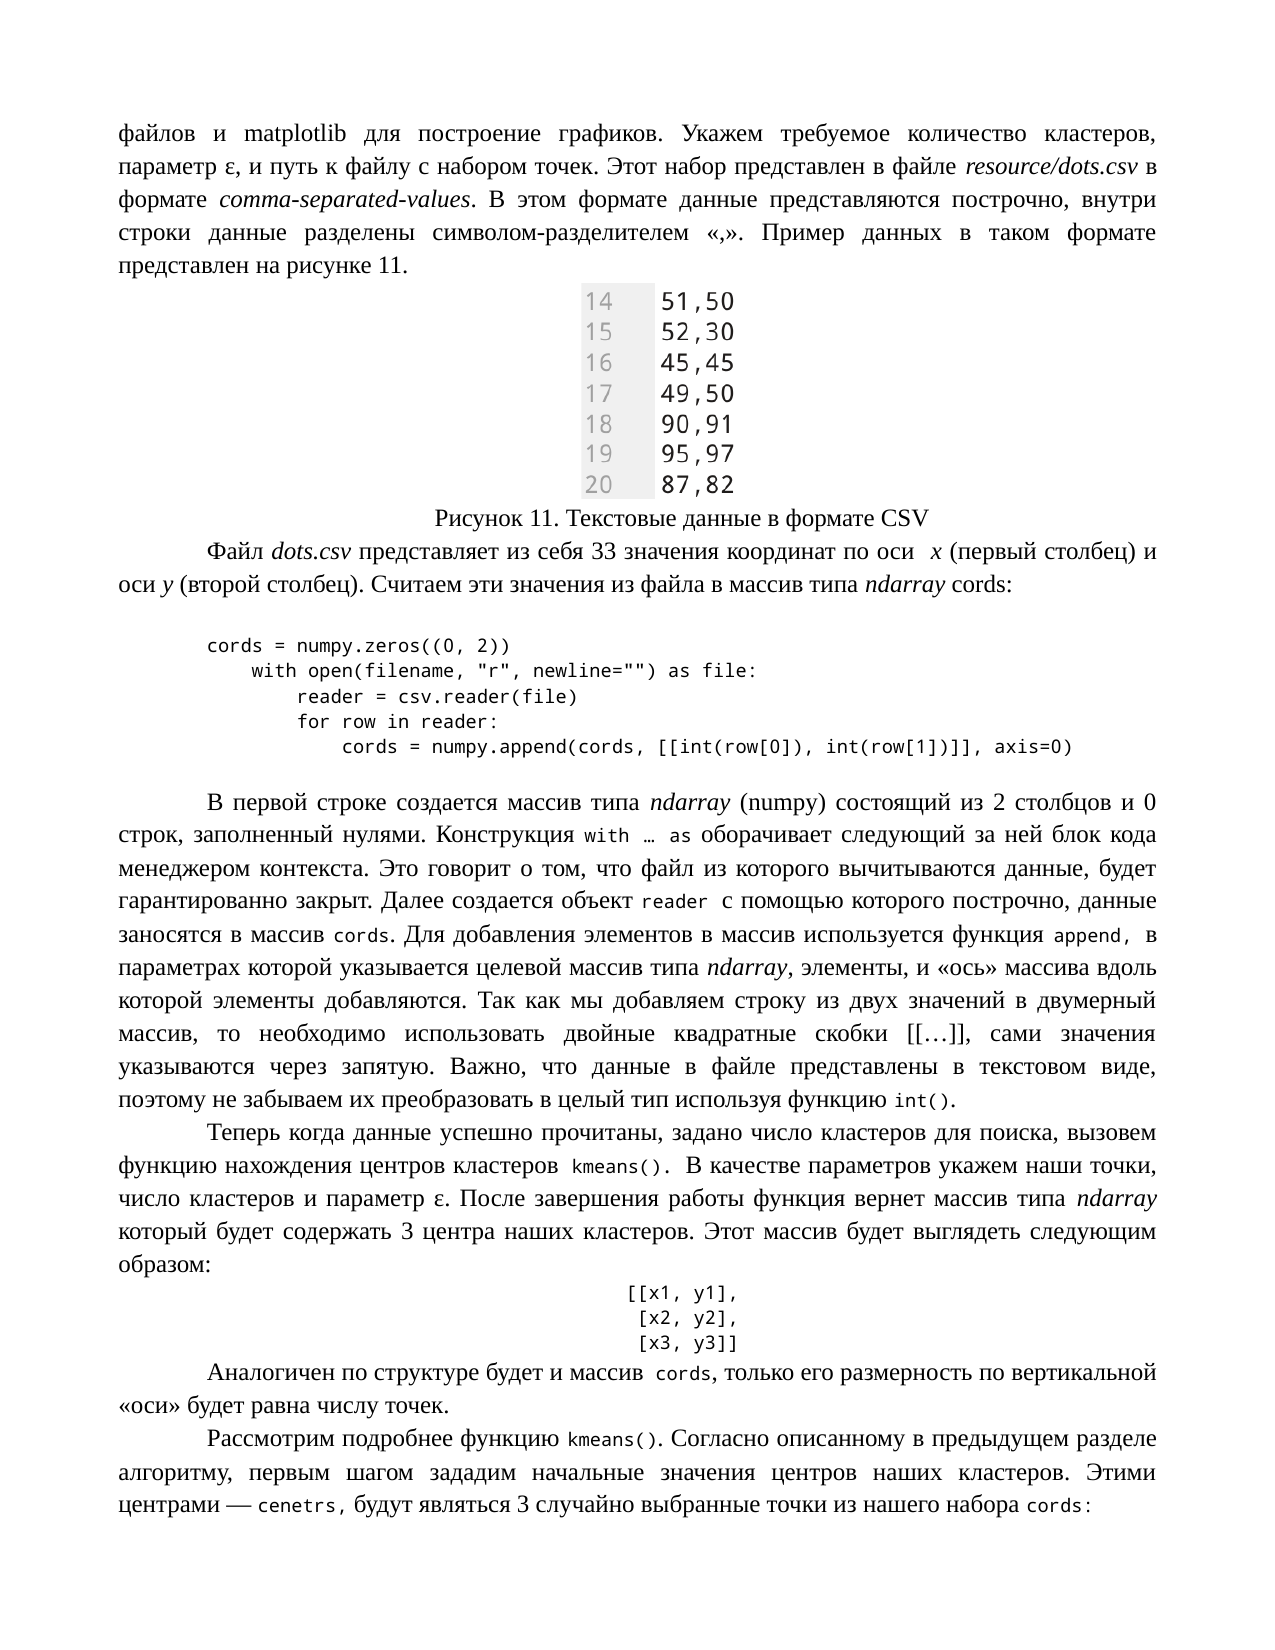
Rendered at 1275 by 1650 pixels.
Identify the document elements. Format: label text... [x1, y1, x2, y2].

text Рассмотрим подробнее функцию kmeans(). Согласно описанному в предыдущем разделе алгоритму, первым шагом зададим начальные значения центров наших кластеров. Этими центрами — cenetrs, будут являться 3 случайно выбранные точки из нашего набора cords: [118, 1423, 1157, 1518]
text cords = numpy.zeros((0, 2)) [118, 635, 1157, 657]
text В первой строке создается массив типа ndarray (numpy) состоящий из 2 столбцов и 0 строк, заполненный нулями. Конструкция with … as оборачивает следующий за ней блок кода менеджером контекста. Это говорит о том, что файл из которого вычитываются данные, будет гарантированно закрыт. Далее создается объект reader с помощью которого построчно, данные заносятся в массив cords. Для добавления элементов в массив используется функция append, в параметрах которой указывается целевой массив типа ndarray, элементы, и «ось» массива вдоль которой элементы добавляются. Так как мы добавляем строку из двух значений в двумерный массив, то необходимо использовать двойные квадратные скобки [[…]], сами значения указываются через запятую. Важно, что данные в файле представлены в текстовом виде, поэтому не забываем их преобразовать в целый тип используя функцию int(). [118, 787, 1157, 1112]
text Теперь когда данные успешно прочитаны, задано число кластеров для поиска, вызовем функцию нахождения центров кластеров kmeans(). В качестве параметров укажем наши точки, число кластеров и параметр ε. После завершения работы функция вернет массив типа ndarray который будет содержать 3 центра наших кластеров. Этот массив будет выглядеть следующим образом: [118, 1117, 1157, 1278]
text for row in reader: [118, 711, 1157, 733]
picture [581, 283, 783, 499]
text [x2, y2], [118, 1307, 1157, 1329]
text with open(filename, "r", newline="") as file: [118, 661, 1157, 682]
text cords = numpy.append(cords, [[int(row[0]), int(row[1])]], axis=0) [118, 736, 1157, 758]
text Файл dots.csv представляет из себя 33 значения координат по оси x (первый столбец) и оси y (второй столбец). Считаем эти значения из файла в массив типа ndarray cords: [118, 536, 1157, 598]
text Рисунок 11. Текстовые данные в формате CSV [118, 503, 1157, 532]
text [x3, y3]] [118, 1332, 1157, 1354]
text Аналогичен по структуре будет и массив cords, только его размерность по вертикальной «оси» будет равна числу точек. [118, 1357, 1157, 1419]
text reader = csv.reader(file) [118, 686, 1157, 708]
text [[x1, y1], [118, 1282, 1157, 1304]
text файлов и matplotlib для построение графиков. Укажем требуемое количество кластеров, параметр ε, и путь к файлу с набором точек. Этот набор представлен в файле resource/dots.csv в формате comma-separated-values. В этом формате данные представляются построчно, внутри строки данные разделены символом-разделителем «,». Пример данных в таком формате представлен на рисунке 11. [118, 118, 1157, 279]
